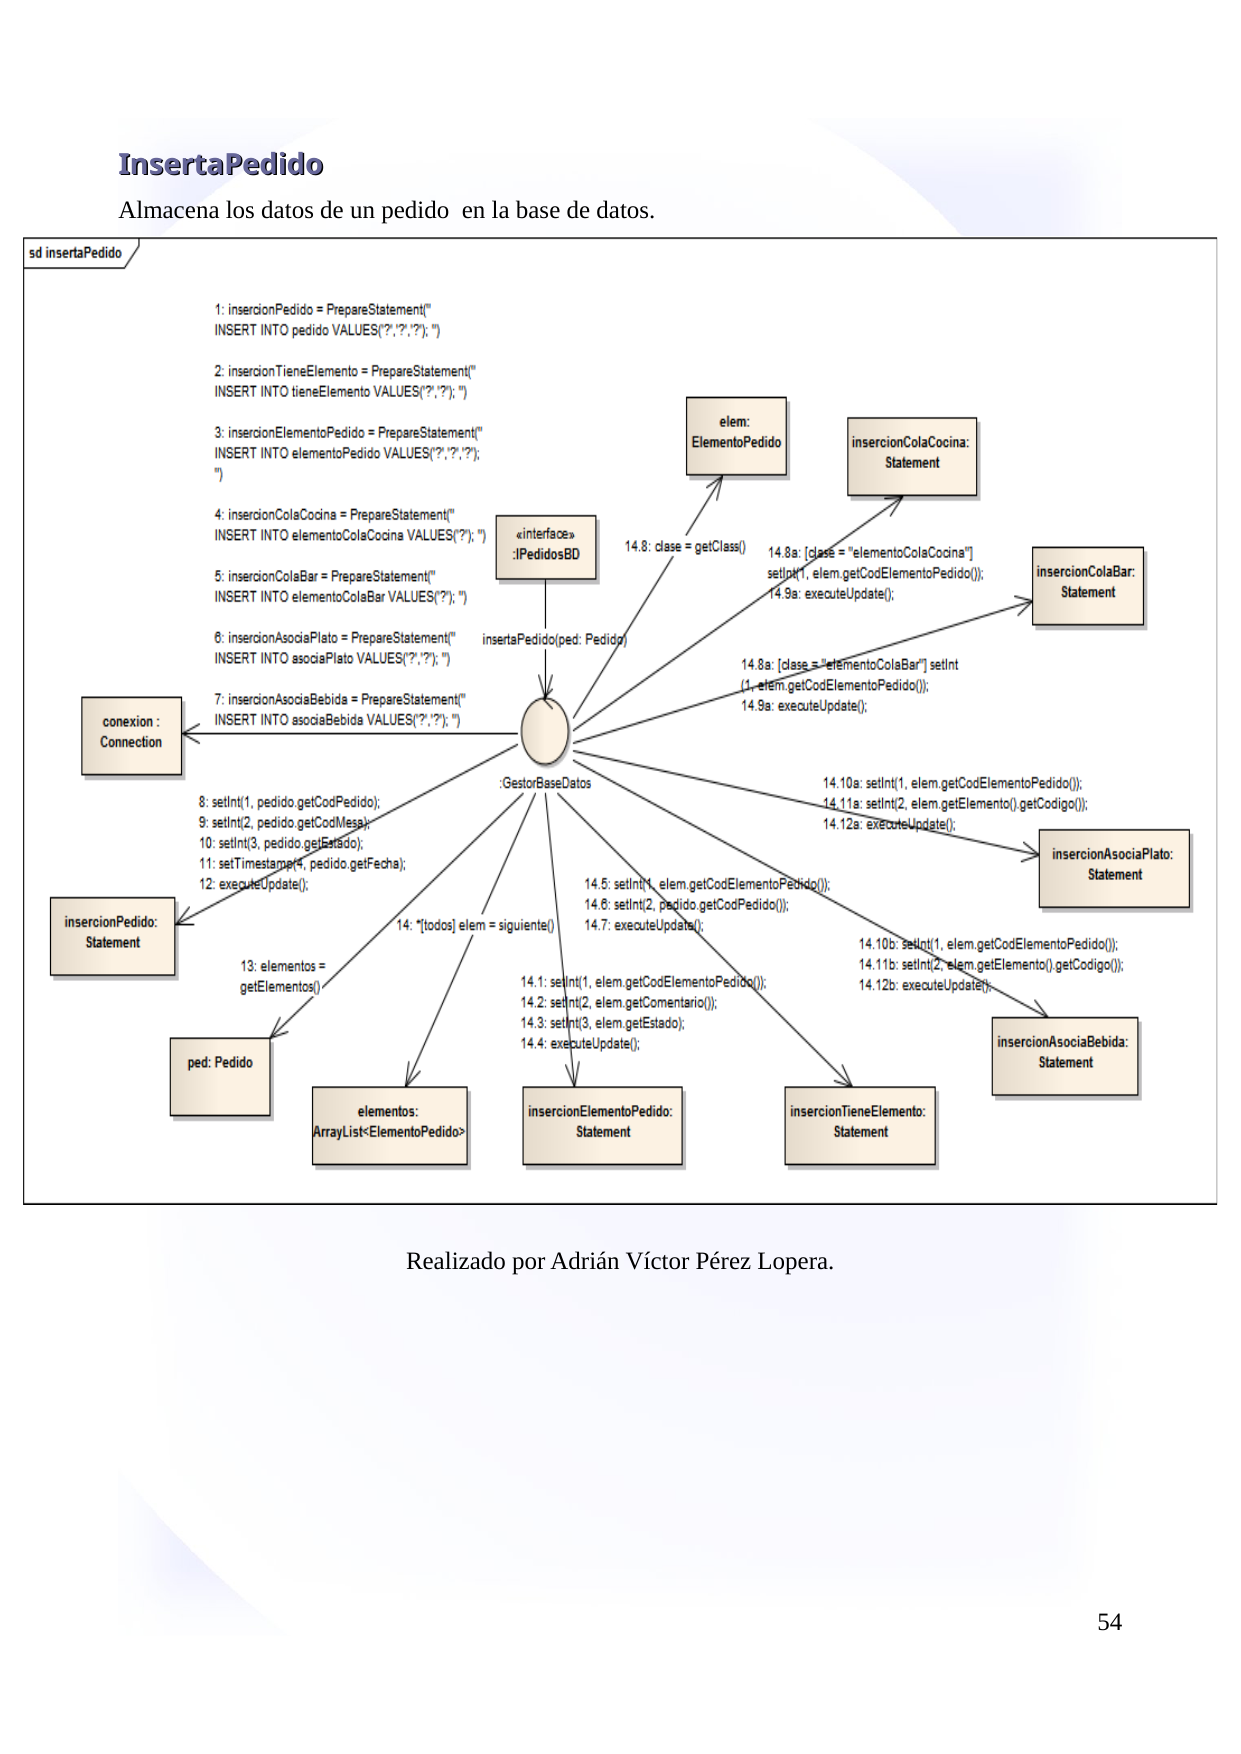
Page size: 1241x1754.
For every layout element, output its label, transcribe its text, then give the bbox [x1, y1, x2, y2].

text Almacena los datos de un pedido en la base de datos. [118, 195, 1122, 224]
picture [118, 183, 1122, 195]
picture [118, 1275, 1122, 1636]
picture [22, 224, 1218, 1246]
text Realizado por Adrián Víctor Pérez Lopera. [118, 1246, 1122, 1275]
subtitle InsertaPedido [118, 143, 1122, 183]
picture [118, 118, 1122, 143]
